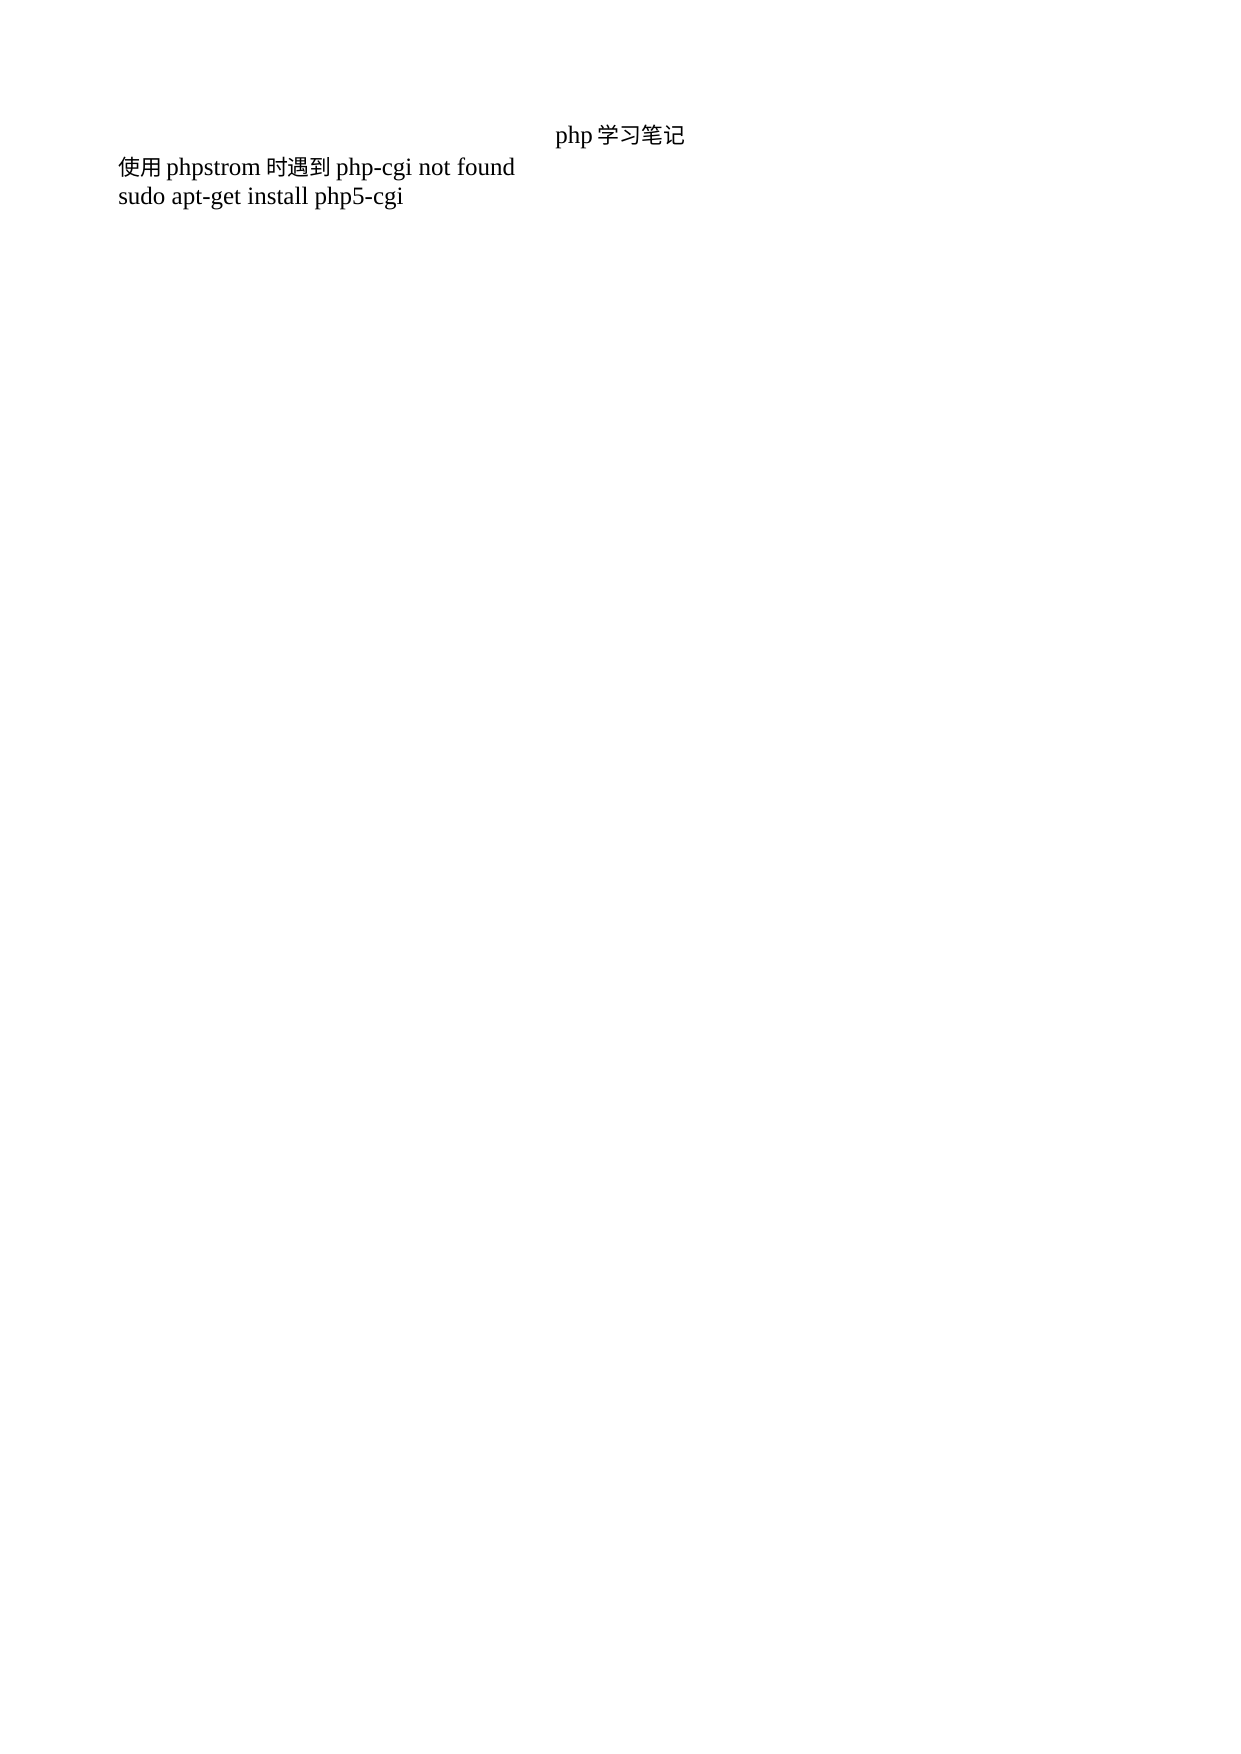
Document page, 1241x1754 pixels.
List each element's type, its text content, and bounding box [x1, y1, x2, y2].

text 使用phpstrom时遇到php-cgi not found [118, 150, 1122, 181]
text sudo apt-get install php5-cgi [118, 181, 1122, 210]
text php学习笔记 [118, 118, 1122, 150]
